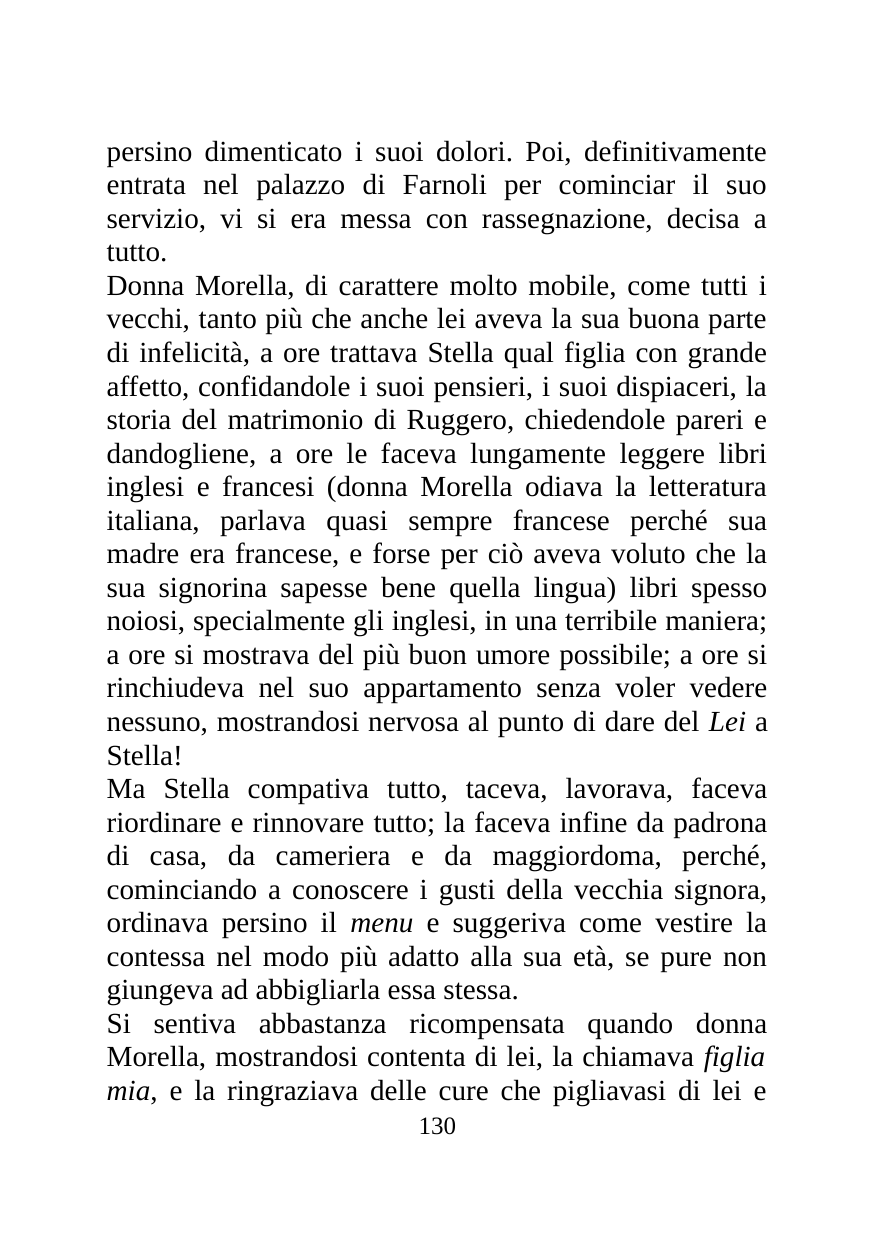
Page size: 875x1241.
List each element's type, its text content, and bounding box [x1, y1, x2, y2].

text Donna Morella, di carattere molto mobile, come tutti i vecchi, tanto più che anche lei aveva la sua buona parte di infelicità, a ore trattava Stella qual figlia con grande affetto, confidandole i suoi pensieri, i suoi dispiaceri, la storia del matrimonio di Ruggero, chiedendole pareri e dandogliene, a ore le faceva lungamente leggere libri inglesi e francesi (donna Morella odiava la letteratura italiana, parlava quasi sempre francese perché sua madre era francese, e forse per ciò aveva voluto che la sua signorina sapesse bene quella lingua) libri spesso noiosi, specialmente gli inglesi, in una terribile maniera; a ore si mostrava del più buon umore possibile; a ore si rinchiudeva nel suo appartamento senza voler vedere nessuno, mostrandosi nervosa al punto di dare del Lei a Stella! [106, 268, 768, 771]
text persino dimenticato i suoi dolori. Poi, definitivamente entrata nel palazzo di Farnoli per cominciar il suo servizio, vi si era messa con rassegnazione, decisa a tutto. [106, 134, 768, 268]
text Si sentiva abbastanza ricompensata quando donna Morella, mostrandosi contenta di lei, la chiamava figlia mia, e la ringraziava delle cure che pigliavasi di lei e [106, 1006, 768, 1107]
text Ma Stella compativa tutto, taceva, lavorava, faceva riordinare e rinnovare tutto; la faceva infine da padrona di casa, da cameriera e da maggiordoma, perché, cominciando a conoscere i gusti della vecchia signora, ordinava persino il menu e suggeriva come vestire la contessa nel modo più adatto alla sua età, se pure non giungeva ad abbigliarla essa stessa. [106, 771, 768, 1006]
